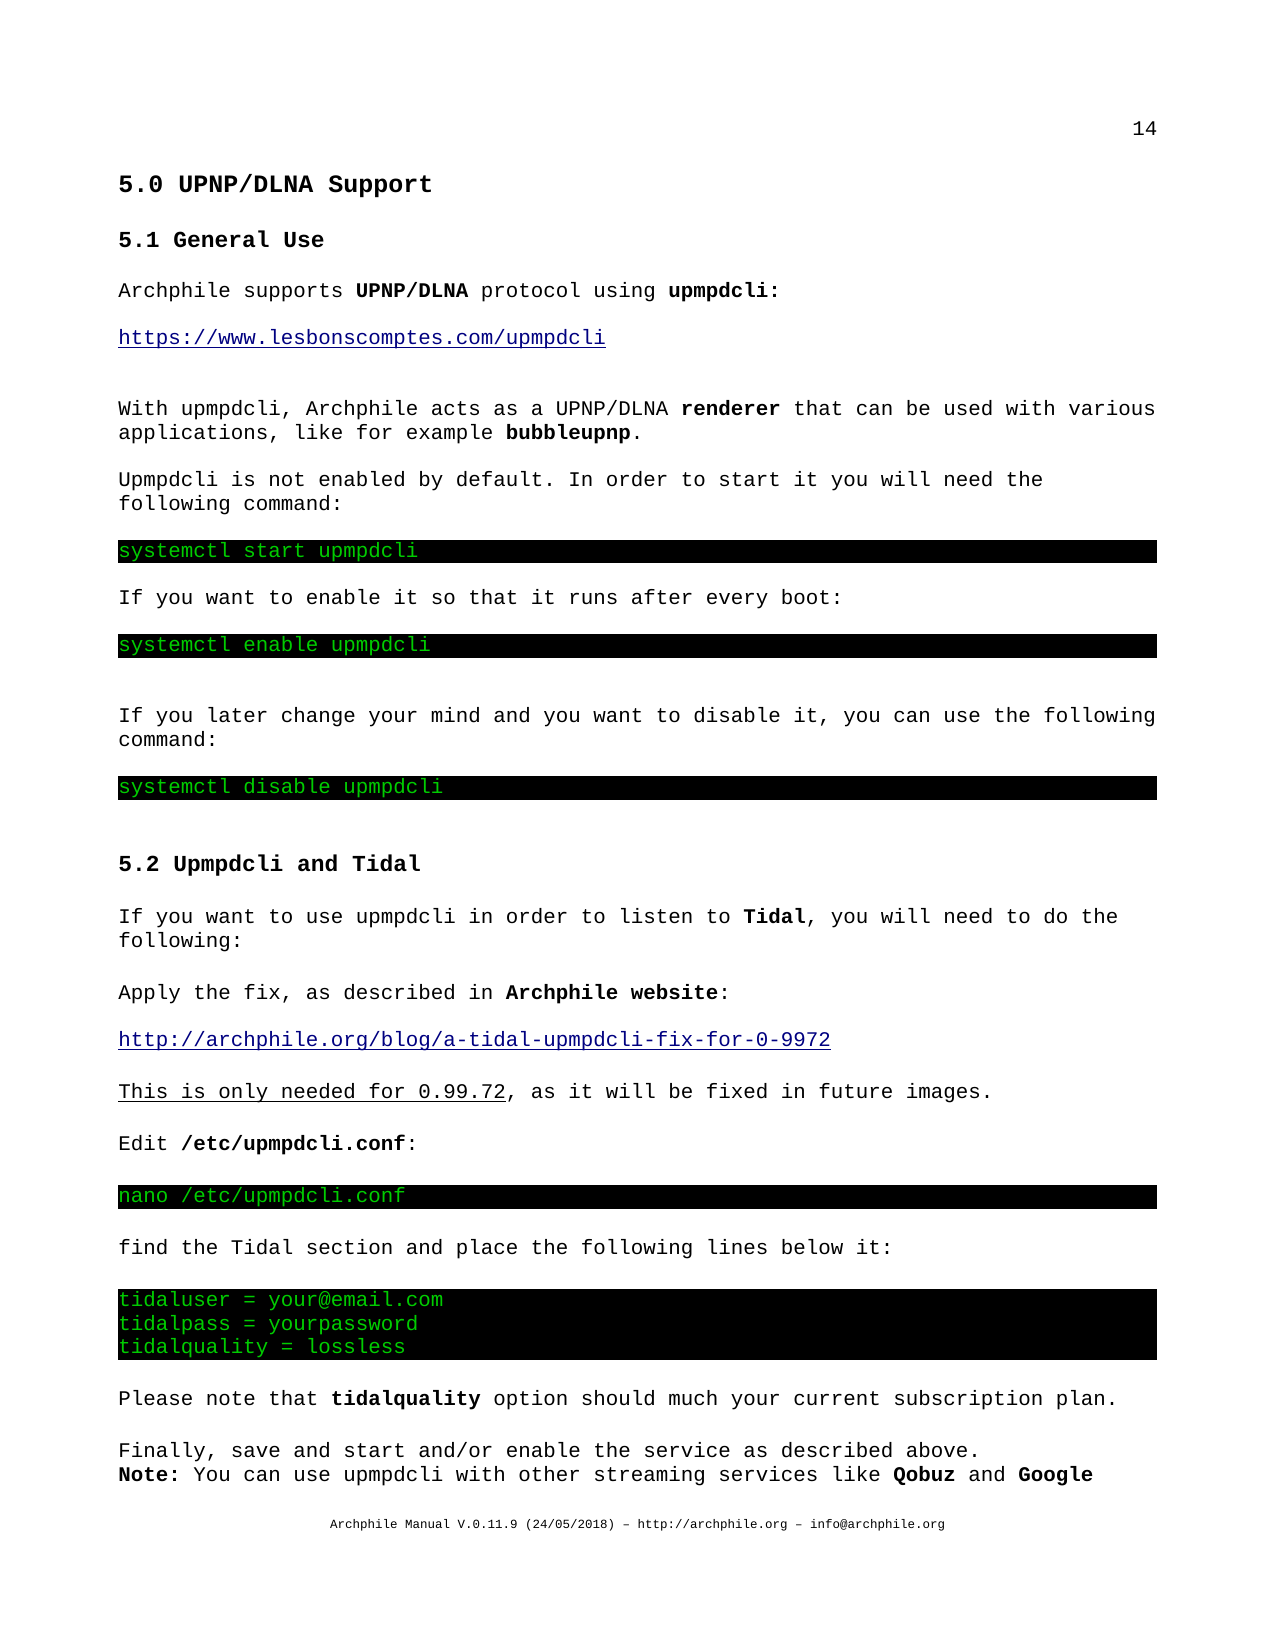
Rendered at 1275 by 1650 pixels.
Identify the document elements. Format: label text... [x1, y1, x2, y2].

text 5.1 General Use [118, 228, 1157, 254]
text Edit /etc/upmpdcli.conf: [118, 1133, 1157, 1157]
text Please note that tidalquality option should much your current subscription plan. [118, 1388, 1157, 1412]
text systemctl start upmpdcli [118, 540, 1157, 563]
text With upmpdcli, Archphile acts as a UPNP/DLNA renderer that can be used with various applications, like for example bubbleupnp. [118, 398, 1157, 445]
text 5.2 Upmpdcli and Tidal [118, 852, 1157, 878]
text http://archphile.org/blog/a-tidal-upmpdcli-fix-for-0-9972 [118, 1029, 1157, 1053]
text If you want to use upmpdcli in order to listen to Tidal, you will need to do the following: [118, 906, 1157, 953]
text https://www.lesbonscomptes.com/upmpdcli [118, 327, 1157, 351]
text This is only needed for 0.99.72, as it will be fixed in future images. [118, 1081, 1157, 1105]
text systemctl disable upmpdcli [118, 776, 1157, 800]
text Apply the fix, as described in Archphile website: [118, 982, 1157, 1006]
text If you want to enable it so that it runs after every boot: [118, 587, 1157, 611]
text Note: You can use upmpdcli with other streaming services like Qobuz and Google [118, 1464, 1157, 1488]
text Archphile supports UPNP/DLNA protocol using upmpdcli: [118, 280, 1157, 303]
text nano /etc/upmpdcli.conf [118, 1185, 1157, 1209]
text systemctl enable upmpdcli [118, 634, 1157, 658]
text If you later change your mind and you want to disable it, you can use the following command: [118, 705, 1157, 753]
text Finally, save and start and/or enable the service as described above. [118, 1440, 1157, 1464]
text Upmpdcli is not enabled by default. In order to start it you will need the following command: [118, 469, 1157, 516]
text find the Tidal section and place the following lines below it: [118, 1237, 1157, 1261]
text tidaluser = your@email.com tidalpass = yourpassword tidalquality = lossless [118, 1289, 1157, 1360]
text 5.0 UPNP/DLNA Support [118, 171, 1157, 199]
